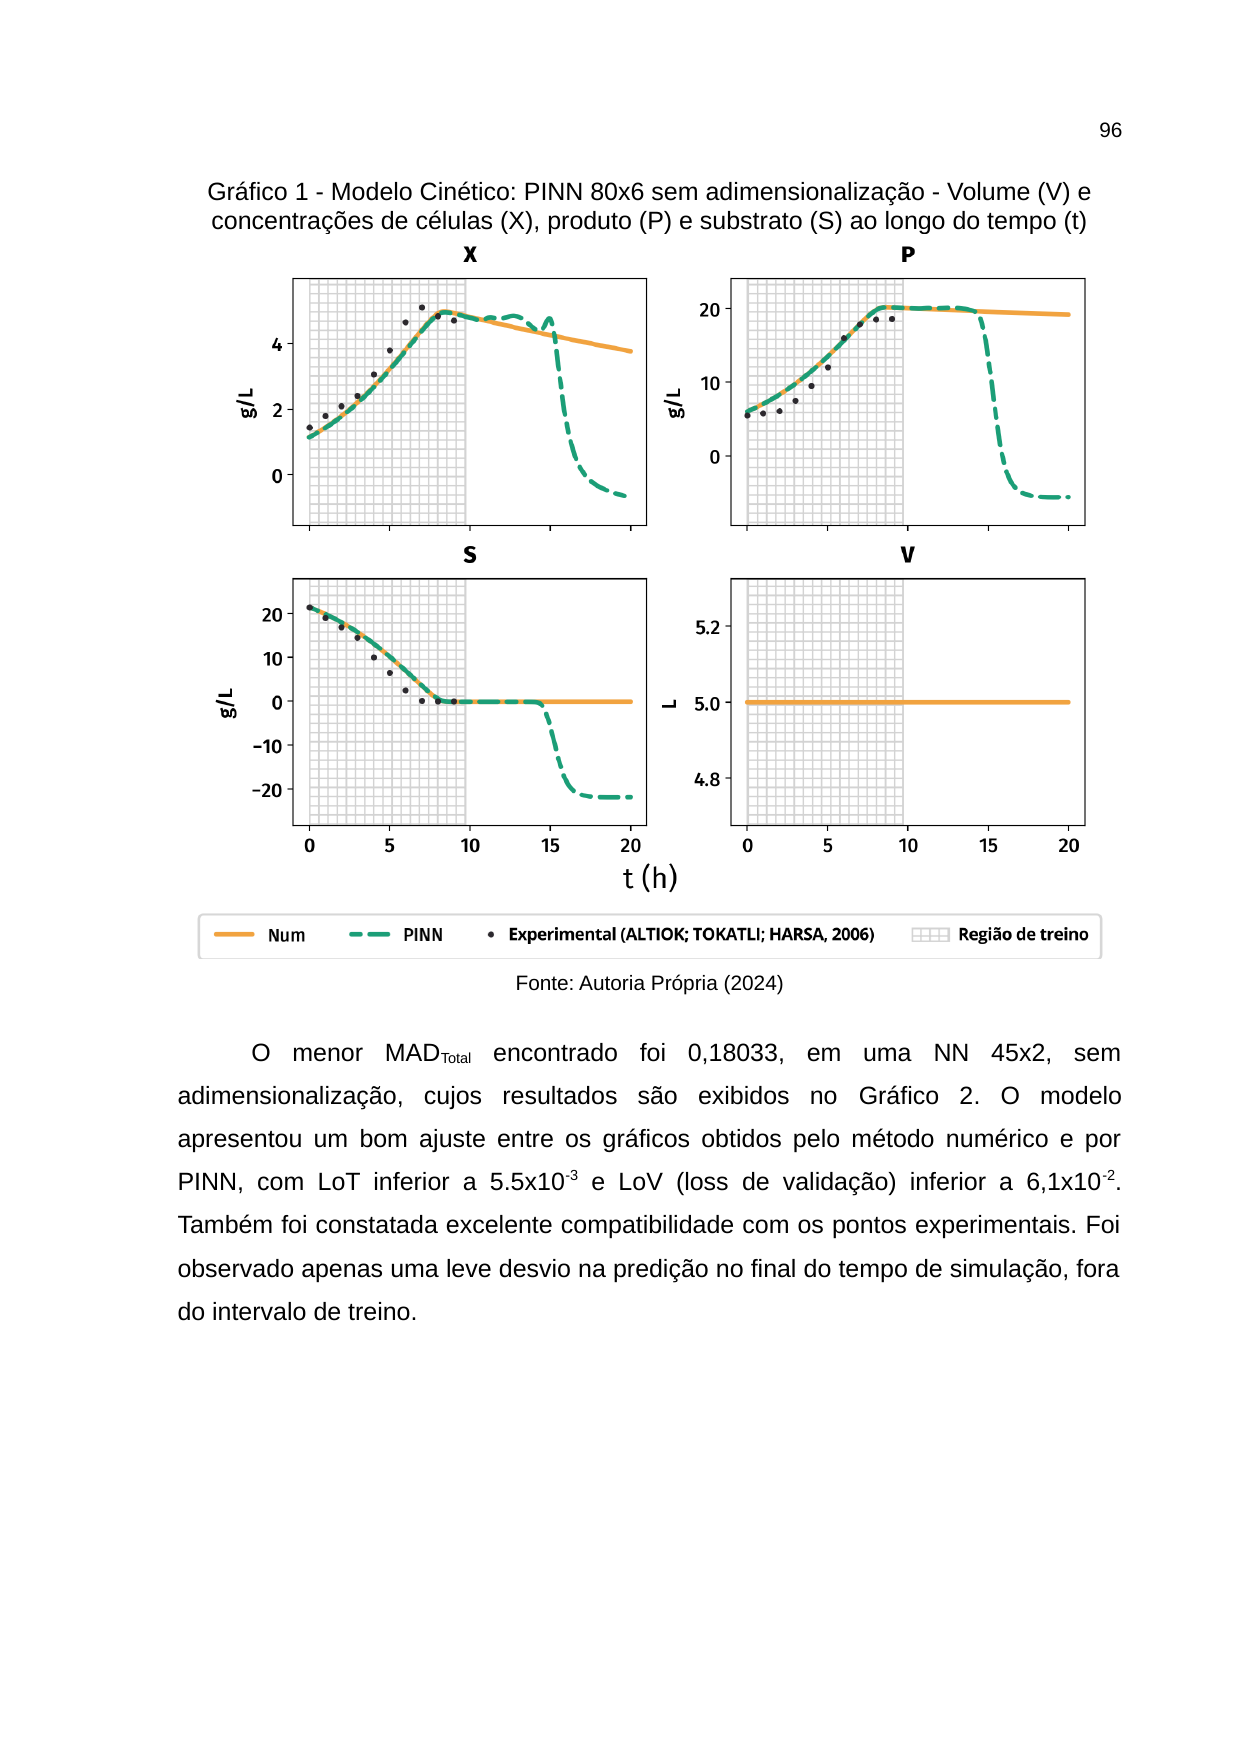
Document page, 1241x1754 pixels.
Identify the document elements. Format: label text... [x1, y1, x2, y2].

text O menor MADTotal encontrado foi 0,18033, em uma NN 45x2, sem adimensionalização, cujos resultados são exibidos no Gráfico 2. O modelo apresentou um bom ajuste entre os gráficos obtidos pelo método numérico e por PINN, com LoT inferior a 5.5x10-3 e LoV (loss de validação) inferior a 6,1x10-2. Também foi constatada excelente compatibilidade com os pontos experimentais. Foi observado apenas uma leve desvio na predição no final do tempo de simulação, fora do intervalo de treino. [177, 1038, 1122, 1325]
text Fonte: Autoria Própria (2024) [177, 959, 1122, 995]
picture [177, 234, 1123, 959]
text Gráfico 1 - Modelo Cinético: PINN 80x6 sem adimensionalização - Volume (V) e concentrações de células (X), produto (P) e substrato (S) ao longo do tempo (t) [177, 177, 1122, 234]
